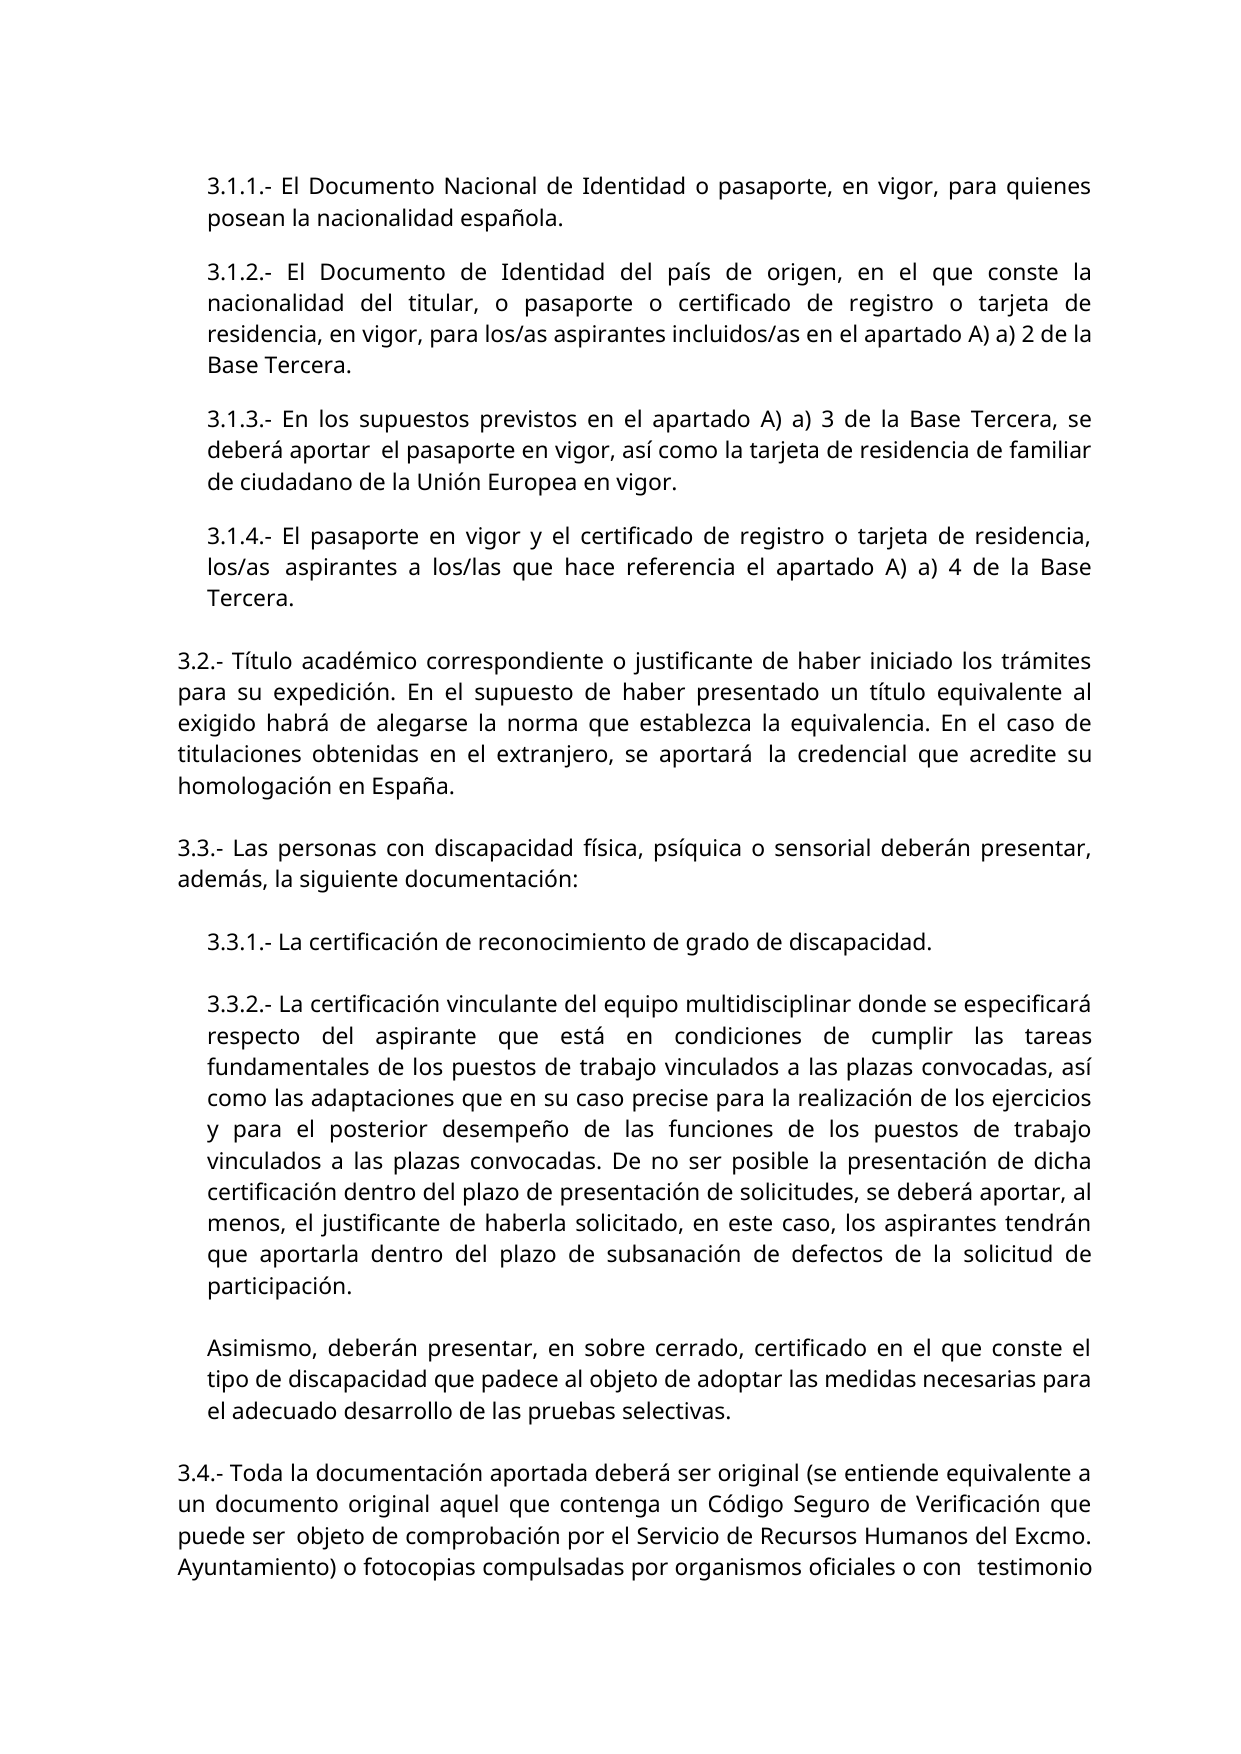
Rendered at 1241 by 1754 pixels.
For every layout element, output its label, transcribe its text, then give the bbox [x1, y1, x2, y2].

text 3.3.2.- La certificación vinculante del equipo multidisciplinar donde se especificará respecto del aspirante que está en condiciones de cumplir las tareas fundamentales de los puestos de trabajo vinculados a las plazas convocadas, así como las adaptaciones que en su caso precise para la realización de los ejercicios y para el posterior desempeño de las funciones de los puestos de trabajo vinculados a las plazas convocadas. De no ser posible la presentación de dicha certificación dentro del plazo de presentación de solicitudes, se deberá aportar, al menos, el justificante de haberla solicitado, en este caso, los aspirantes tendrán que aportarla dentro del plazo de subsanación de defectos de la solicitud de participación. [207, 988, 1093, 1301]
text 3.1.4.- El pasaporte en vigor y el certificado de registro o tarjeta de residencia, los/as aspirantes a los/las que hace referencia el apartado A) a) 4 de la Base Tercera. [207, 520, 1093, 613]
text 3.1.3.- En los supuestos previstos en el apartado A) a) 3 de la Base Tercera, se deberá aportar el pasaporte en vigor, así como la tarjeta de residencia de familiar de ciudadano de la Unión Europea en vigor. [207, 403, 1093, 497]
text 3.1.1.- El Documento Nacional de Identidad o pasaporte, en vigor, para quienes posean la nacionalidad española. [207, 170, 1093, 233]
text 3.2.- Título académico correspondiente o justificante de haber iniciado los trámites para su expedición. En el supuesto de haber presentado un título equivalente al exigido habrá de alegarse la norma que establezca la equivalencia. En el caso de titulaciones obtenidas en el extranjero, se aportará la credencial que acredite su homologación en España. [177, 645, 1093, 801]
text 3.4.- Toda la documentación aportada deberá ser original (se entiende equivalente a un documento original aquel que contenga un Código Seguro de Verificación que puede ser objeto de comprobación por el Servicio de Recursos Humanos del Excmo. Ayuntamiento) o fotocopias compulsadas por organismos oficiales o con testimonio [177, 1457, 1093, 1582]
text Asimismo, deberán presentar, en sobre cerrado, certificado en el que conste el tipo de discapacidad que padece al objeto de adoptar las medidas necesarias para el adecuado desarrollo de las pruebas selectivas. [207, 1332, 1093, 1426]
text 3.3.- Las personas con discapacidad física, psíquica o sensorial deberán presentar, además, la siguiente documentación: [177, 832, 1093, 895]
text 3.1.2.- El Documento de Identidad del país de origen, en el que conste la nacionalidad del titular, o pasaporte o certificado de registro o tarjeta de residencia, en vigor, para los/as aspirantes incluidos/as en el apartado A) a) 2 de la Base Tercera. [207, 256, 1093, 381]
text 3.3.1.- La certificación de reconocimiento de grado de discapacidad. [207, 926, 1093, 957]
